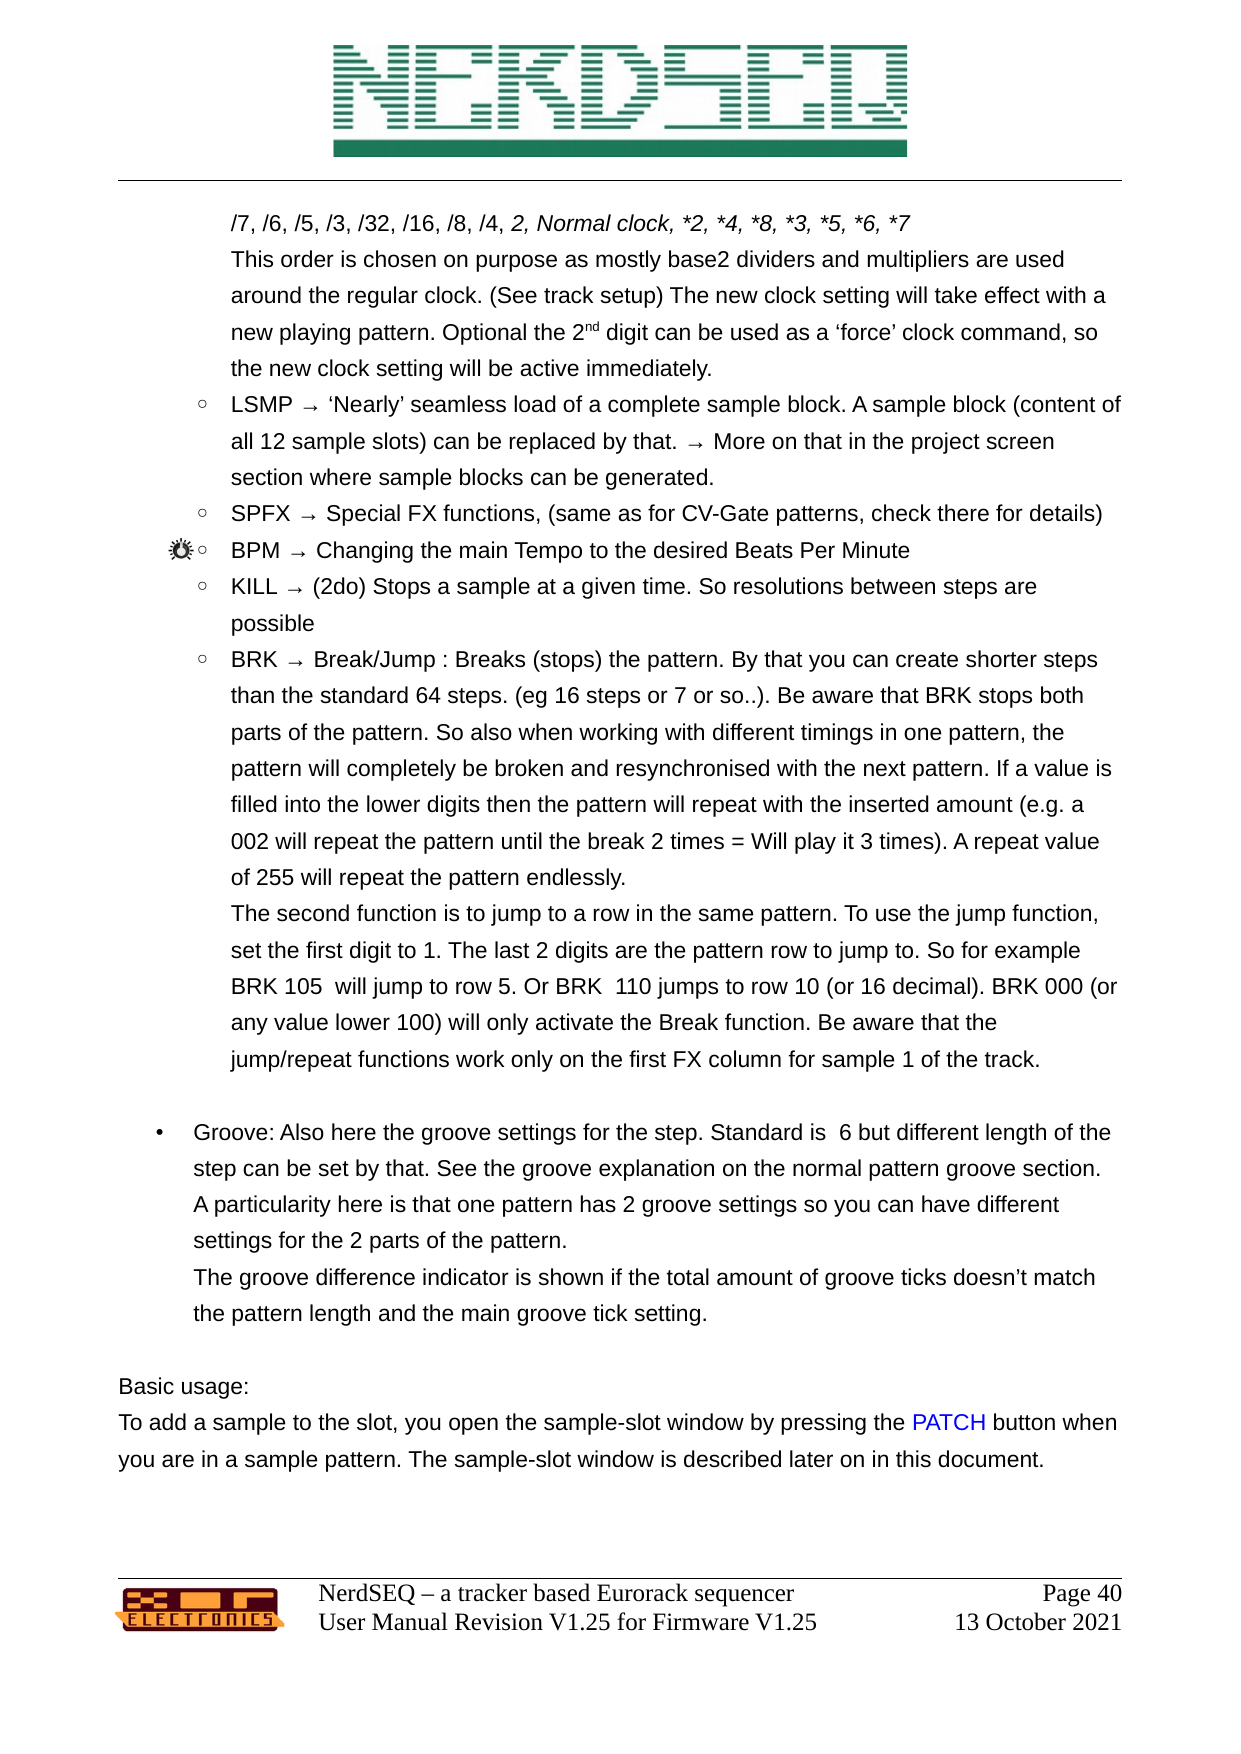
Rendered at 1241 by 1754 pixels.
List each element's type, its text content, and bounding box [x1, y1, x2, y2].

list Groove: Also here the groove settings for the step. Standard is 6 but different length of the step can be set by that. See the groove explanation on the normal pattern groove section. [156, 1118, 1122, 1181]
list LSMP → ‘Nearly’ seamless load of a complete sample block. A sample block (content of all 12 sample slots) can be replaced by that. → More on that in the project screen section where sample blocks can be generated. [193, 391, 1122, 490]
picture [115, 1584, 285, 1634]
text Basic usage: [118, 1373, 1122, 1399]
list The groove difference indicator is shown if the total amount of groove ticks doesn’t match the pattern length and the main groove tick setting. [156, 1264, 1122, 1327]
list SPFX → Special FX functions, (same as for CV-Gate patterns, check there for details) [193, 500, 1122, 527]
picture [333, 45, 908, 157]
text To add a sample to the slot, you open the sample-slot window by pressing the PATCH button when you are in a sample pattern. The sample-slot window is described later on in this document. [118, 1409, 1122, 1472]
list KILL → (2do) Stops a sample at a given time. So resolutions between steps are possible [193, 573, 1122, 636]
list BRK → Break/Jump : Breaks (stops) the pattern. By that you can create shorter steps than the standard 64 steps. (eg 16 steps or 7 or so..). Be aware that BRK stops both parts of the pattern. So also when working with different timings in one pattern, the pattern will completely be broken and resynchronised with the next pattern. If a value is filled into the lower digits then the pattern will repeat with the inserted amount (e.g. a 002 will repeat the pattern until the break 2 times = Will play it 3 times). A repeat value of 255 will repeat the pattern endlessly. [193, 646, 1122, 890]
list BPM → Changing the main Tempo to the desired Beats Per Minute [193, 537, 1122, 563]
list A particularity here is that one pattern has 2 groove settings so you can have different settings for the 2 parts of the pattern. [156, 1191, 1122, 1254]
list /7, /6, /5, /3, /32, /16, /8, /4, 2, Normal clock, *2, *4, *8, *3, *5, *6, *7 This order is chosen on purpose as mostly base2 dividers and multipliers are used around the regular clock. (See track setup) The new clock setting will take effect with a new playing pattern. Optional the 2nd digit can be used as a ‘force’ clock command, so the new clock setting will be active immediately. [193, 209, 1122, 381]
picture [168, 538, 194, 563]
list The second function is to jump to a row in the same pattern. To use the jump function, set the first digit to 1. The last 2 digits are the pattern row to jump to. So for example BRK 105 will jump to row 5. Or BRK 110 jumps to row 10 (or 16 decimal). BRK 000 (or any value lower 100) will only activate the Break function. Be aware that the jump/repeat functions work only on the first FX column for sample 1 of the track. [193, 900, 1122, 1072]
